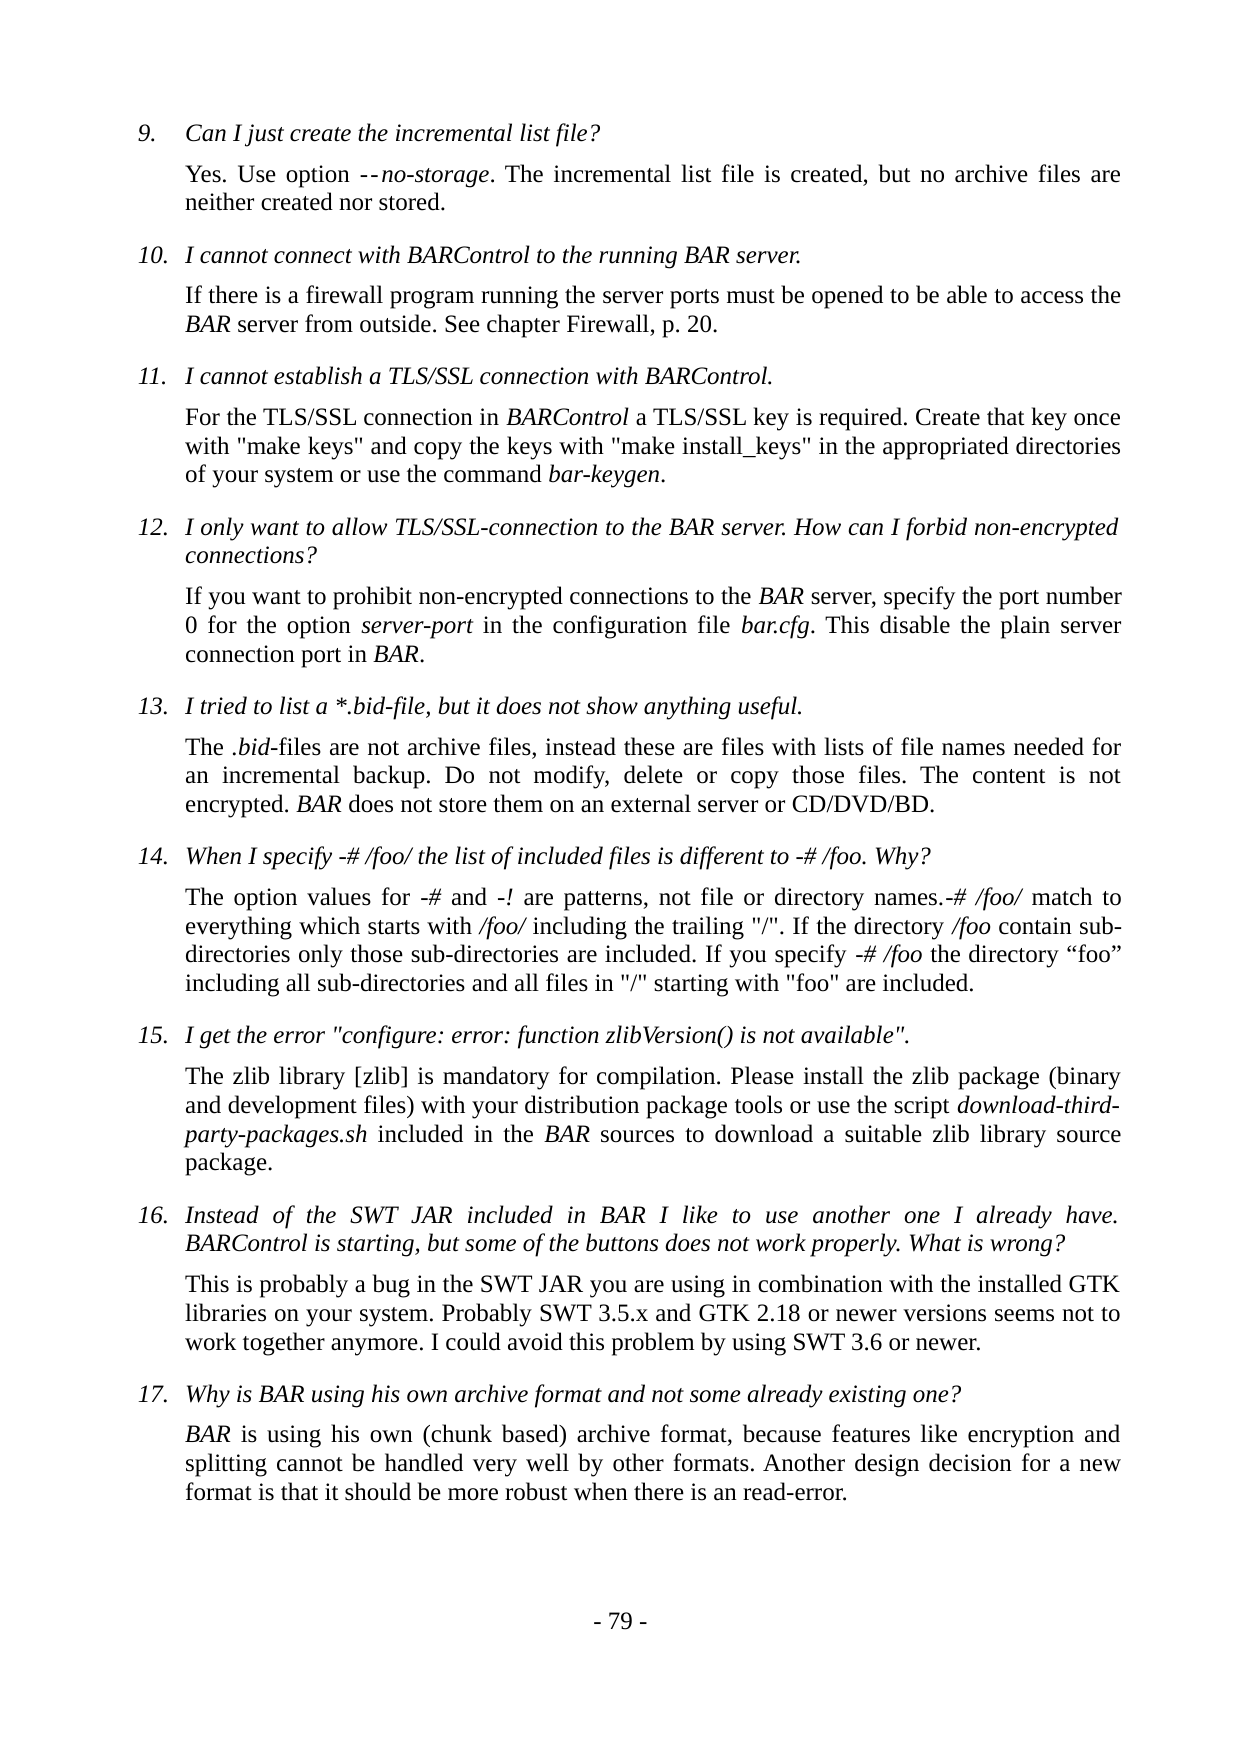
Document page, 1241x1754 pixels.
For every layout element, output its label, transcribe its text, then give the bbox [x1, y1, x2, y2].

text This is probably a bug in the SWT JAR you are using in combination with the installed GTK libraries on your system. Probably SWT 3.5.x and GTK 2.18 or newer versions seems not to work together anymore. I could avoid this problem by using SWT 3.6 or newer. [185, 1269, 1122, 1355]
list I get the error "configure: error: function zlibVersion() is not available". [138, 1021, 1122, 1049]
list I cannot connect with BARControl to the running BAR server. [138, 240, 1122, 268]
list I cannot establish a TLS/SSL connection with BARControl. [138, 361, 1122, 390]
list When I specify -# /foo/ the list of included files is different to -# /foo. Why? [138, 841, 1122, 870]
text The zlib library [zlib] is mandatory for compilation. Please install the zlib package (binary and development files) with your distribution package tools or use the script download-third-party-packages.sh included in the BAR sources to download a suitable zlib library source package. [185, 1061, 1122, 1176]
list Why is BAR using his own archive format and not some already existing one? [138, 1379, 1122, 1408]
list Can I just create the incremental list file? [138, 118, 1122, 147]
list Instead of the SWT JAR included in BAR I like to use another one I already have. BARControl is starting, but some of the buttons does not work properly. What is wrong? [138, 1200, 1122, 1257]
text If you want to prohibit non-encrypted connections to the BAR server, specify the port number 0 for the option server-port in the configuration file bar.cfg. This disable the plain server connection port in BAR. [185, 581, 1122, 667]
text The .bid-files are not archive files, instead these are files with lists of file names needed for an incremental backup. Do not modify, delete or copy those files. The content is not encrypted. BAR does not store them on an external server or CD/DVD/BD. [185, 732, 1122, 818]
text The option values for -# and -! are patterns, not file or directory names.-# /foo/ match to everything which starts with /foo/ including the trailing "/". If the directory /foo contain sub-directories only those sub-directories are included. If you specify -# /foo the directory “foo” including all sub-directories and all files in "/" starting with "foo" are included. [185, 882, 1122, 997]
text For the TLS/SSL connection in BARControl a TLS/SSL key is required. Create that key once with "make keys" and copy the keys with "make install_keys" in the appropriated directories of your system or use the command bar-keygen. [185, 402, 1122, 488]
text If there is a firewall program running the server ports must be opened to be able to access the BAR server from outside. See chapter Firewall, p. 20. [185, 280, 1122, 338]
text BAR is using his own (chunk based) archive format, because features like encryption and splitting cannot be handled very well by other formats. Another design decision for a new format is that it should be more robust when there is an read-error. [185, 1419, 1122, 1506]
list I only want to allow TLS/SSL-connection to the BAR server. How can I forbid non-encrypted connections? [138, 512, 1122, 569]
text Yes. Use option ‑‑no-storage. The incremental list file is created, but no archive files are neither created nor stored. [185, 159, 1122, 216]
list I tried to list a *.bid-file, but it does not show anything useful. [138, 691, 1122, 720]
